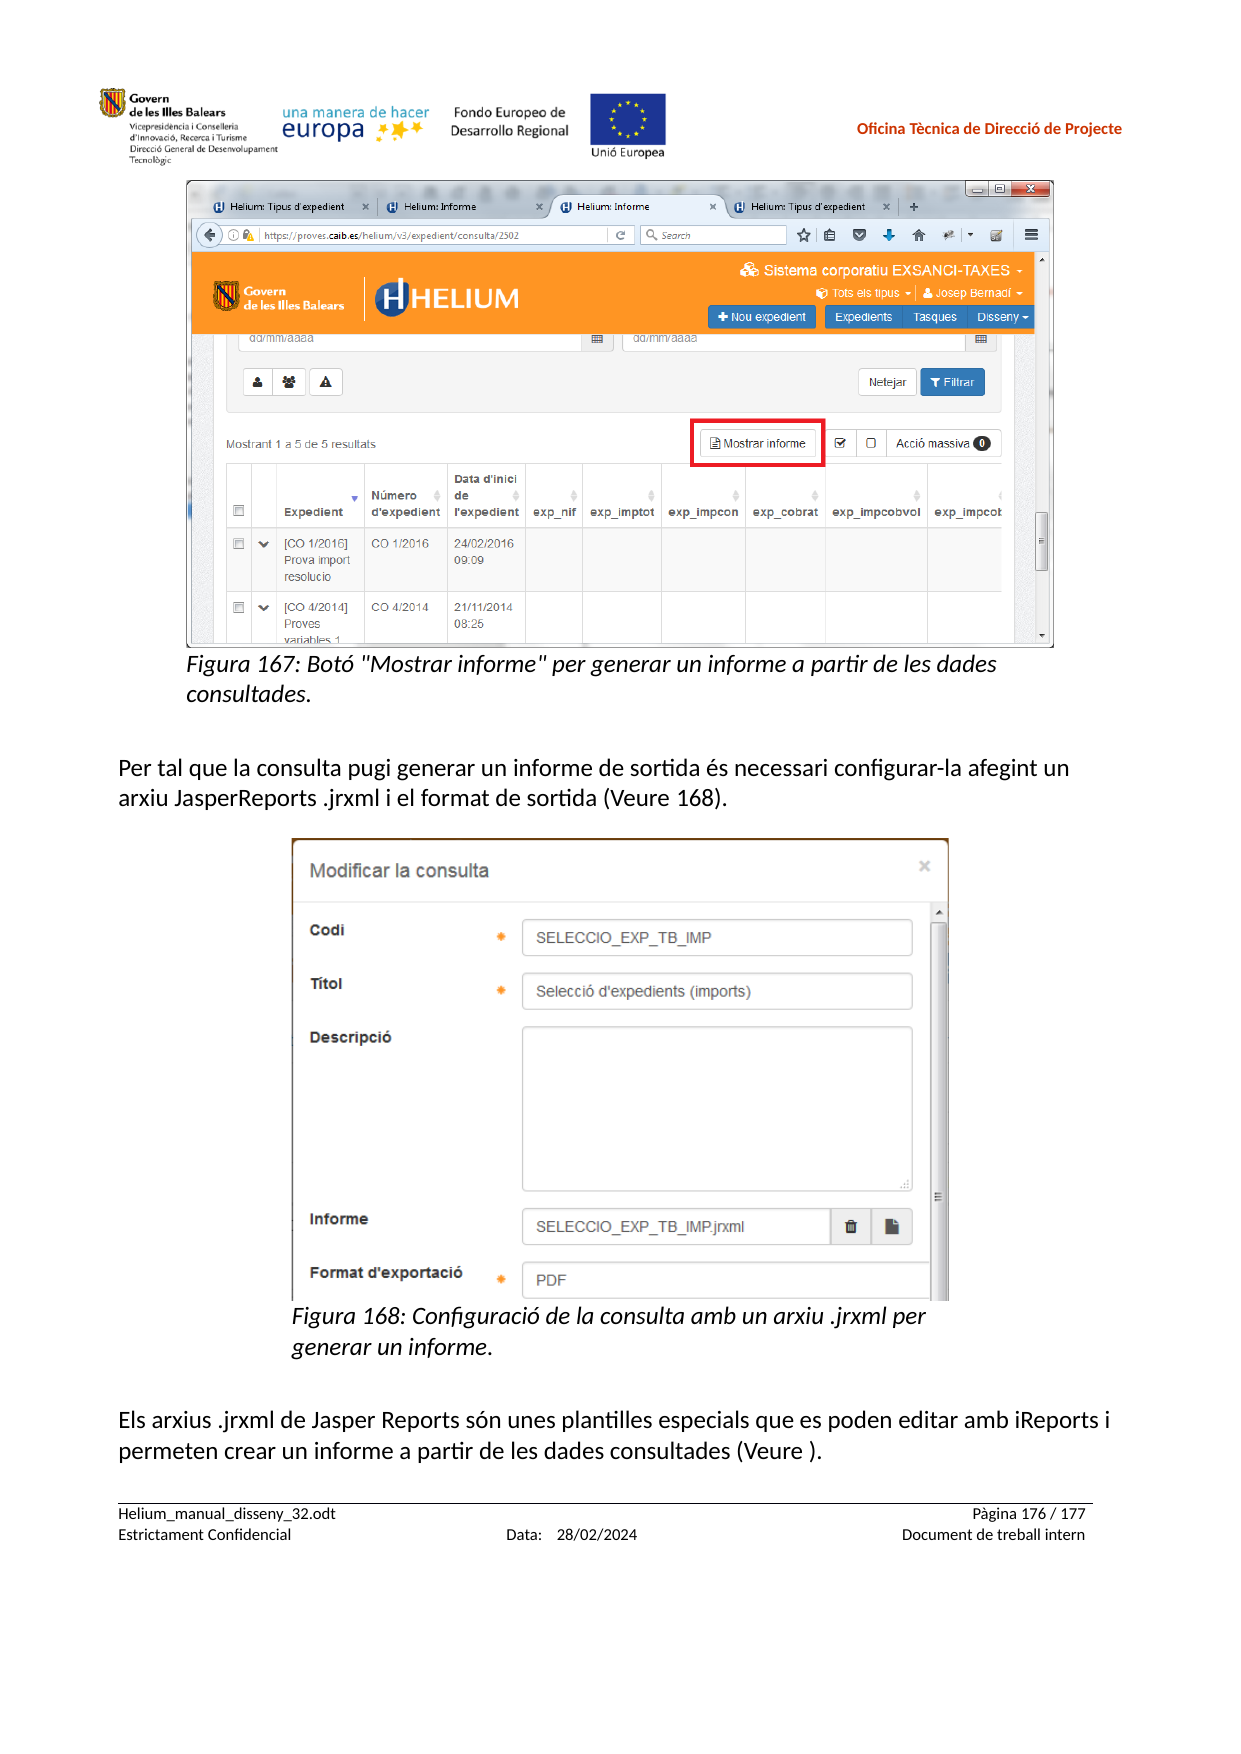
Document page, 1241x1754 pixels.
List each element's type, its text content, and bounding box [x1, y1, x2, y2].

picture [99, 87, 668, 166]
picture [186, 180, 1054, 648]
text Per tal que la consulta pugi generar un informe de sortida és necessari configurar-la afegint un arxiu JasperReports .jrxml i el format de sortida (Veure 168). [118, 752, 1122, 813]
text Figura 168: Configuració de la consulta amb un arxiu .jrxml per generar un informe. [292, 1301, 949, 1362]
text Els arxius .jrxml de Jasper Reports són unes plantilles especials que es poden editar amb iReports i permeten crear un informe a partir de les dades consultades (Veure ). [118, 1404, 1122, 1466]
picture [291, 838, 949, 1301]
text Figura 167: Botó "Mostrar informe" per generar un informe a partir de les dades consultades. [186, 648, 1054, 709]
